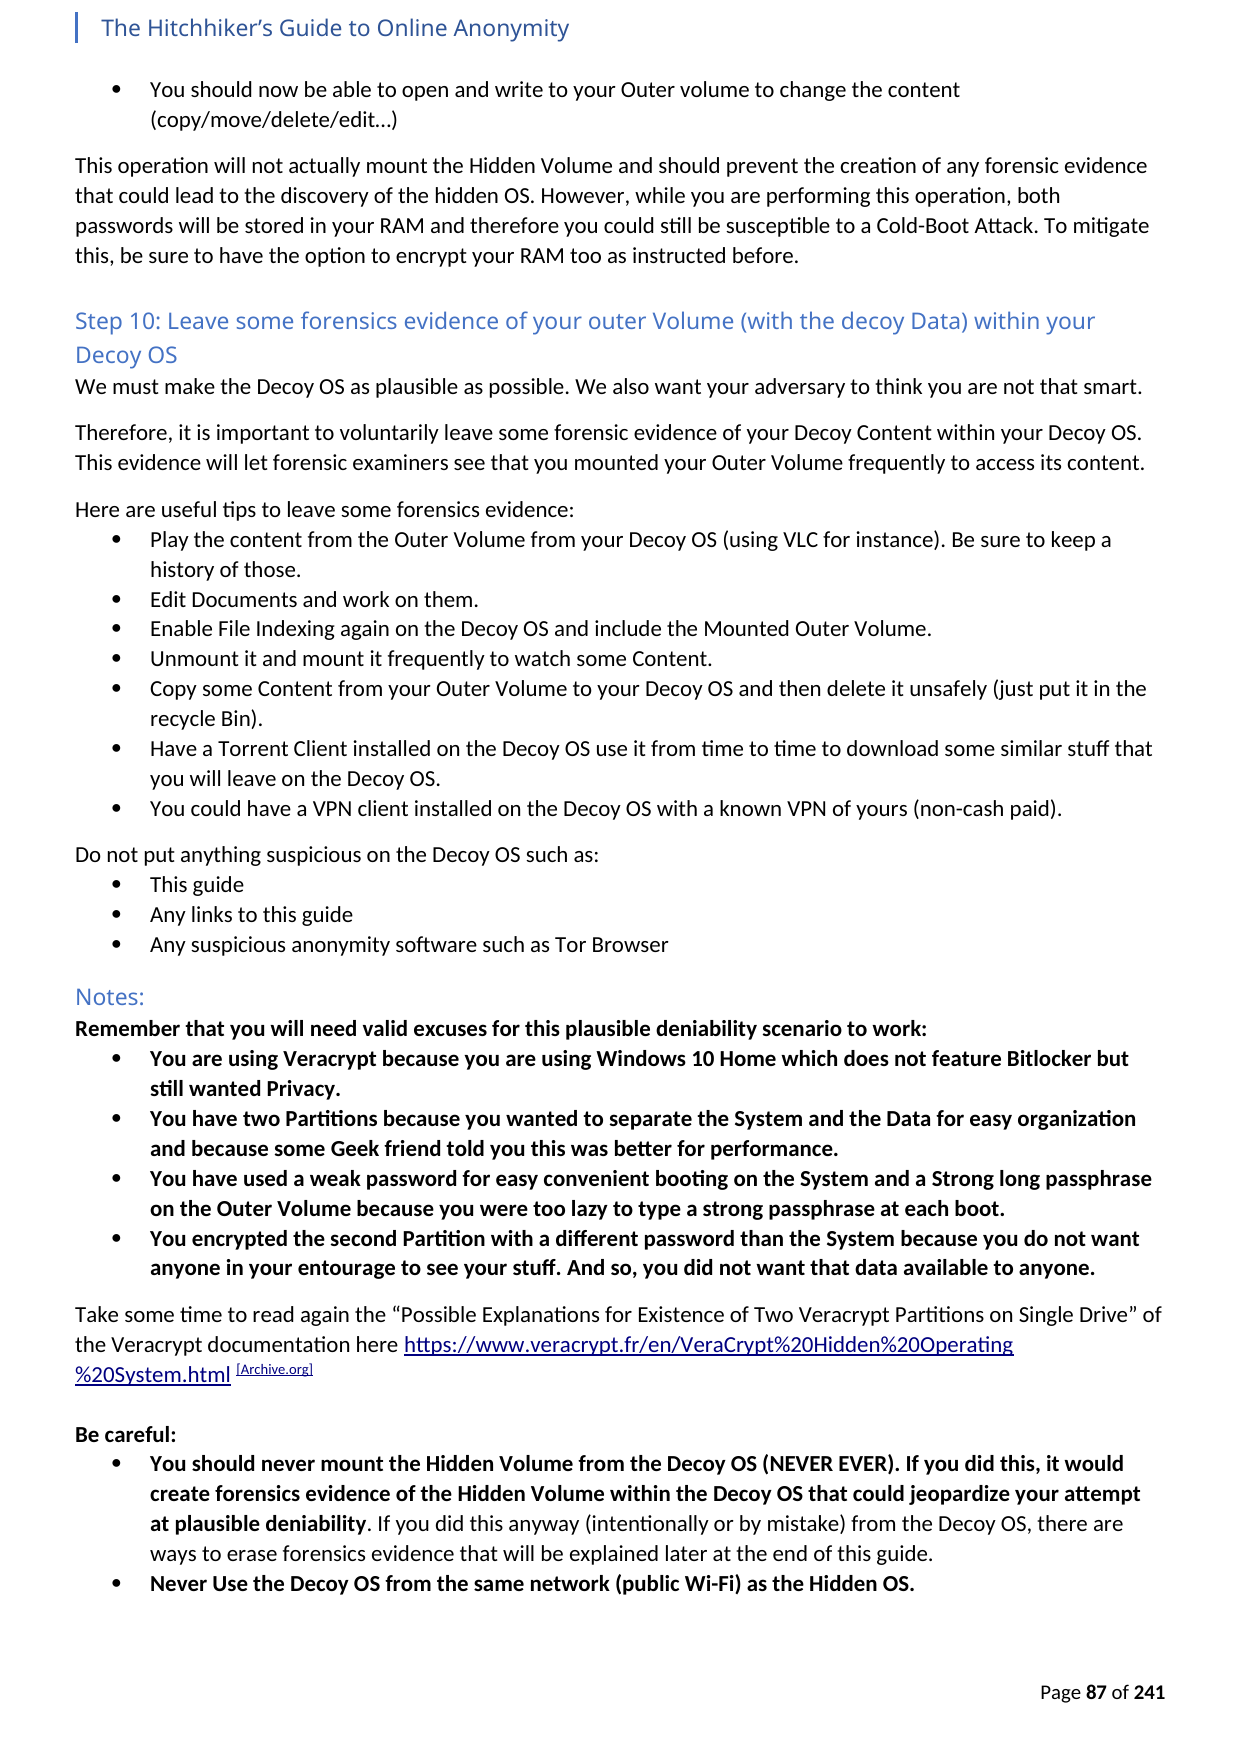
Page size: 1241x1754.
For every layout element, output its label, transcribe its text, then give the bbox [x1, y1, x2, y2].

list This guide [112, 870, 1165, 898]
text This operation will not actually mount the Hidden Volume and should prevent the creation of any forensic evidence that could lead to the discovery of the hidden OS. However, while you are performing this operation, both passwords will be stored in your RAM and therefore you could still be susceptible to a Cold-Boot Attack. To mitigate this, be sure to have the option to encrypt your RAM too as instructed before. [75, 151, 1165, 269]
list You are using Veracrypt because you are using Windows 10 Home which does not feature Bitlocker but still wanted Privacy. [112, 1044, 1165, 1102]
subtitle Notes: [75, 981, 1165, 1012]
list You should now be able to open and write to your Outer volume to change the content (copy/move/delete/edit…) [112, 75, 1165, 133]
list You encrypted the second Partition with a different password than the System because you do not want anyone in your entourage to see your stuff. And so, you did not want that data available to anyone. [112, 1224, 1165, 1282]
list You could have a VPN client installed on the Decoy OS with a known VPN of yours (non-cash paid). [112, 794, 1165, 822]
list Any suspicious anonymity software such as Tor Browser [112, 930, 1165, 958]
list Never Use the Decoy OS from the same network (public Wi-Fi) as the Hidden OS. [112, 1569, 1165, 1597]
list You should never mount the Hidden Volume from the Decoy OS (NEVER EVER). If you did this, it would create forensics evidence of the Hidden Volume within the Decoy OS that could jeopardize your attempt at plausible deniability. If you did this anyway (intentionally or by mistake) from the Decoy OS, there are ways to erase forensics evidence that will be explained later at the end of this guide. [112, 1449, 1165, 1567]
text Take some time to read again the “Possible Explanations for Existence of Two Veracrypt Partitions on Single Drive” of the Veracrypt documentation here https://www.veracrypt.fr/en/VeraCrypt%20Hidden%20Operating%20System.html [Archive.org] [75, 1300, 1165, 1388]
list Unmount it and mount it frequently to watch some Content. [112, 644, 1165, 672]
text Be careful: [75, 1420, 1165, 1448]
list Copy some Content from your Outer Volume to your Decoy OS and then delete it unsafely (just put it in the recycle Bin). [112, 674, 1165, 732]
text Here are useful tips to leave some forensics evidence: [75, 495, 1165, 523]
text Do not put anything suspicious on the Decoy OS such as: [75, 841, 1165, 868]
text Therefore, it is important to voluntarily leave some forensic evidence of your Decoy Content within your Decoy OS. This evidence will let forensic examiners see that you mounted your Outer Volume frequently to access its content. [75, 418, 1165, 476]
list You have used a weak password for easy convenient booting on the System and a Strong long passphrase on the Outer Volume because you were too lazy to type a strong passphrase at each boot. [112, 1164, 1165, 1222]
text Remember that you will need valid excuses for this plausible deniability scenario to work: [75, 1014, 1165, 1042]
list Have a Torrent Client installed on the Decoy OS use it from time to time to download some similar stuff that you will leave on the Decoy OS. [112, 734, 1165, 792]
list Any links to this guide [112, 900, 1165, 928]
subtitle Step 10: Leave some forensics evidence of your outer Volume (with the decoy Data) within your Decoy OS [75, 305, 1165, 370]
list Edit Documents and work on them. [112, 585, 1165, 613]
list Enable File Indexing again on the Decoy OS and include the Mounted Outer Volume. [112, 614, 1165, 643]
text We must make the Decoy OS as plausible as possible. We also want your adversary to think you are not that smart. [75, 372, 1165, 400]
list Play the content from the Outer Volume from your Decoy OS (using VLC for instance). Be sure to keep a history of those. [112, 525, 1165, 583]
list You have two Partitions because you wanted to separate the System and the Data for easy organization and because some Geek friend told you this was better for performance. [112, 1104, 1165, 1162]
